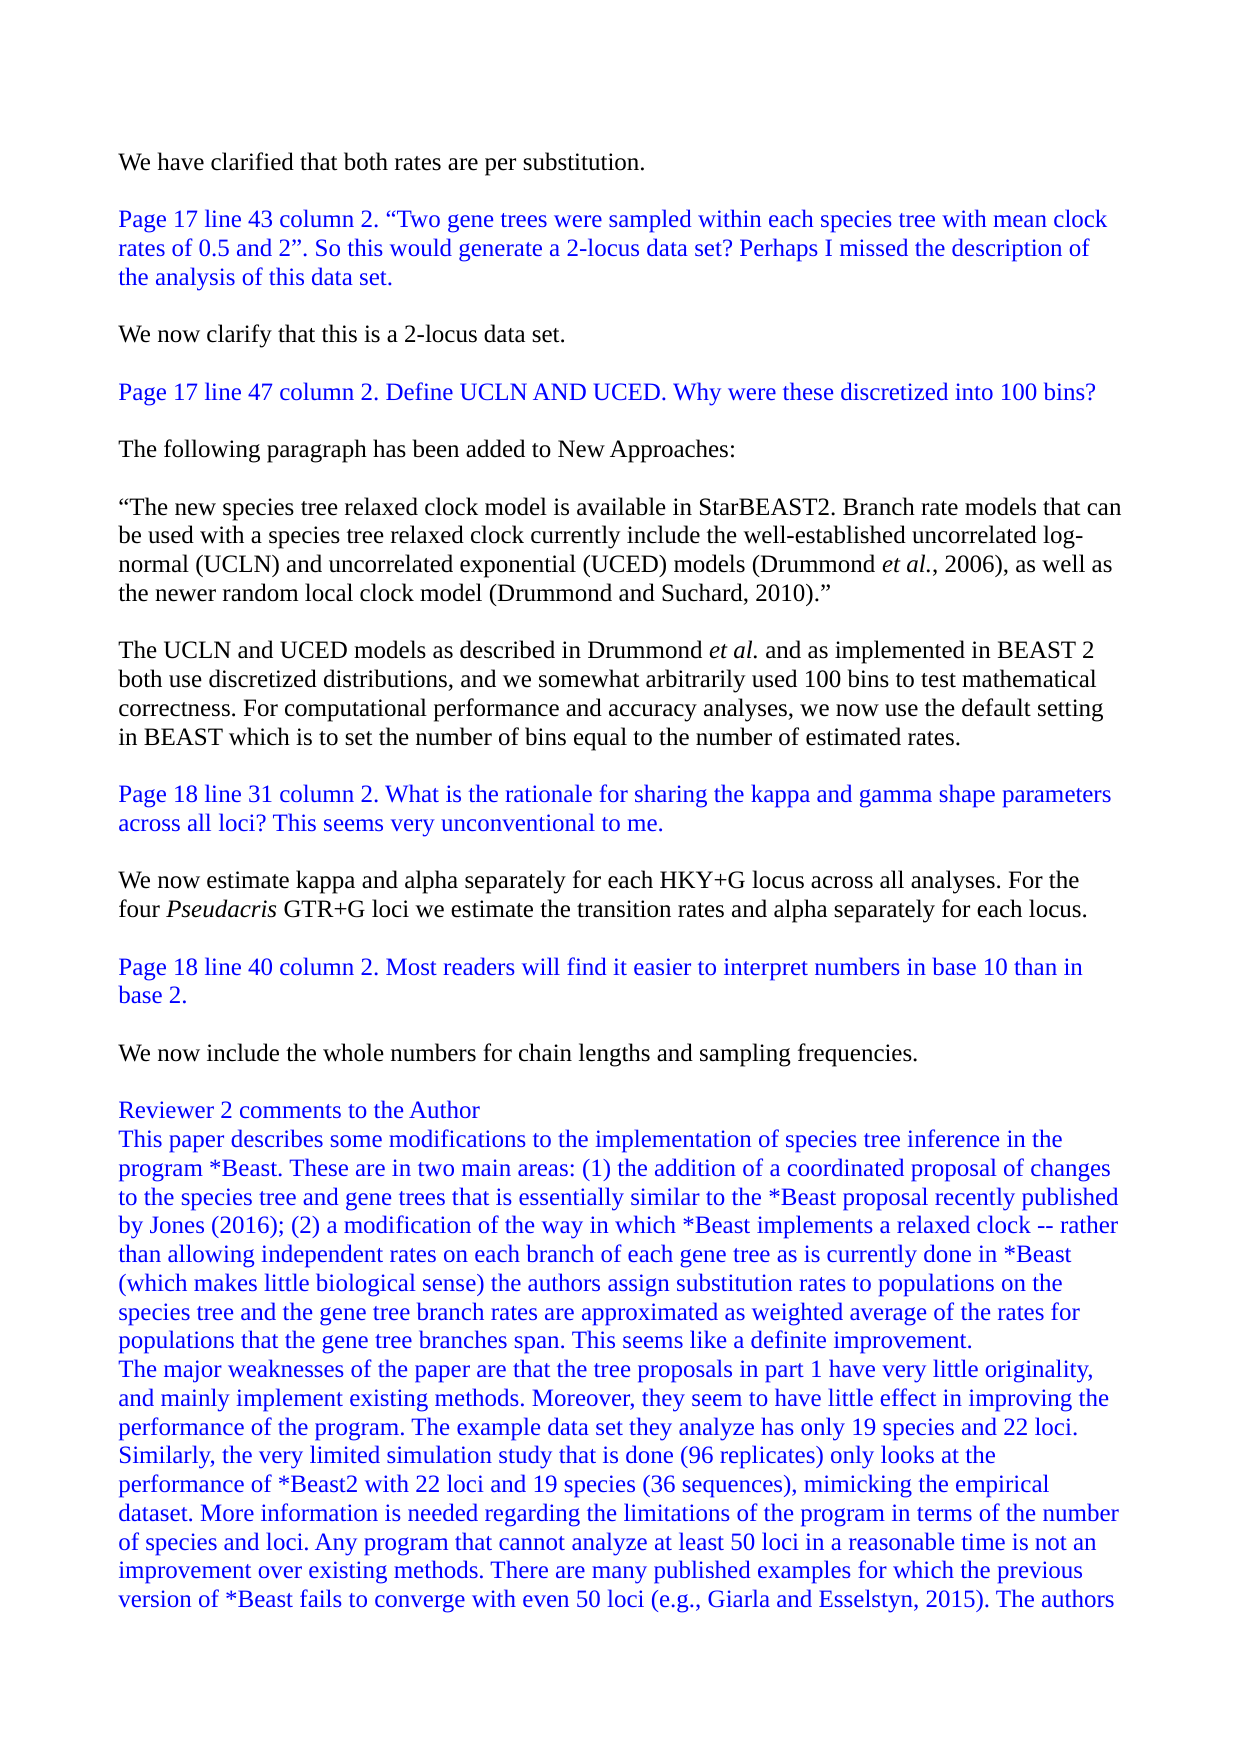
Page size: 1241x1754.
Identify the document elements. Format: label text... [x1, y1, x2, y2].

text We now include the whole numbers for chain lengths and sampling frequencies. [118, 1038, 1122, 1067]
text We now clarify that this is a 2-locus data set. [118, 319, 1122, 348]
text Reviewer 2 comments to the Author [118, 1096, 1122, 1124]
text We have clarified that both rates are per substitution. [118, 147, 1122, 176]
text Page 18 line 40 column 2. Most readers will find it easier to interpret numbers in base 10 than in base 2. [118, 952, 1122, 1009]
text Page 17 line 47 column 2. Define UCLN AND UCED. Why were these discretized into 100 bins? [118, 377, 1122, 406]
text This paper describes some modifications to the implementation of species tree inference in the program *Beast. These are in two main areas: (1) the addition of a coordinated proposal of changes to the species tree and gene trees that is essentially similar to the *Beast proposal recently published by Jones (2016); (2) a modification of the way in which *Beast implements a relaxed clock -- rather than allowing independent rates on each branch of each gene tree as is currently done in *Beast (which makes little biological sense) the authors assign substitution rates to populations on the species tree and the gene tree branch rates are approximated as weighted average of the rates for populations that the gene tree branches span. This seems like a definite improvement. [118, 1124, 1122, 1354]
text The UCLN and UCED models as described in Drummond et al. and as implemented in BEAST 2 both use discretized distributions, and we somewhat arbitrarily used 100 bins to test mathematical correctness. For computational performance and accuracy analyses, we now use the default setting in BEAST which is to set the number of bins equal to the number of estimated rates. [118, 636, 1122, 751]
text Page 17 line 43 column 2. “Two gene trees were sampled within each species tree with mean clock rates of 0.5 and 2”. So this would generate a 2-locus data set? Perhaps I missed the description of the analysis of this data set. [118, 204, 1122, 291]
text We now estimate kappa and alpha separately for each HKY+G locus across all analyses. For the four Pseudacris GTR+G loci we estimate the transition rates and alpha separately for each locus. [118, 866, 1122, 923]
text Page 18 line 31 column 2. What is the rationale for sharing the kappa and gamma shape parameters across all loci? This seems very unconventional to me. [118, 779, 1122, 837]
text The major weaknesses of the paper are that the tree proposals in part 1 have very little originality, and mainly implement existing methods. Moreover, they seem to have little effect in improving the performance of the program. The example data set they analyze has only 19 species and 22 loci. Similarly, the very limited simulation study that is done (96 replicates) only looks at the performance of *Beast2 with 22 loci and 19 species (36 sequences), mimicking the empirical dataset. More information is needed regarding the limitations of the program in terms of the number of species and loci. Any program that cannot analyze at least 50 loci in a reasonable time is not an improvement over existing methods. There are many published examples for which the previous version of *Beast fails to converge with even 50 loci (e.g., Giarla and Esselstyn, 2015). The authors [118, 1354, 1122, 1613]
text The following paragraph has been added to New Approaches: [118, 434, 1122, 463]
text “The new species tree relaxed clock model is available in StarBEAST2. Branch rate models that can be used with a species tree relaxed clock currently include the well-established uncorrelated log-normal (UCLN) and uncorrelated exponential (UCED) models (Drummond et al., 2006), as well as the newer random local clock model (Drummond and Suchard, 2010).” [118, 492, 1122, 607]
